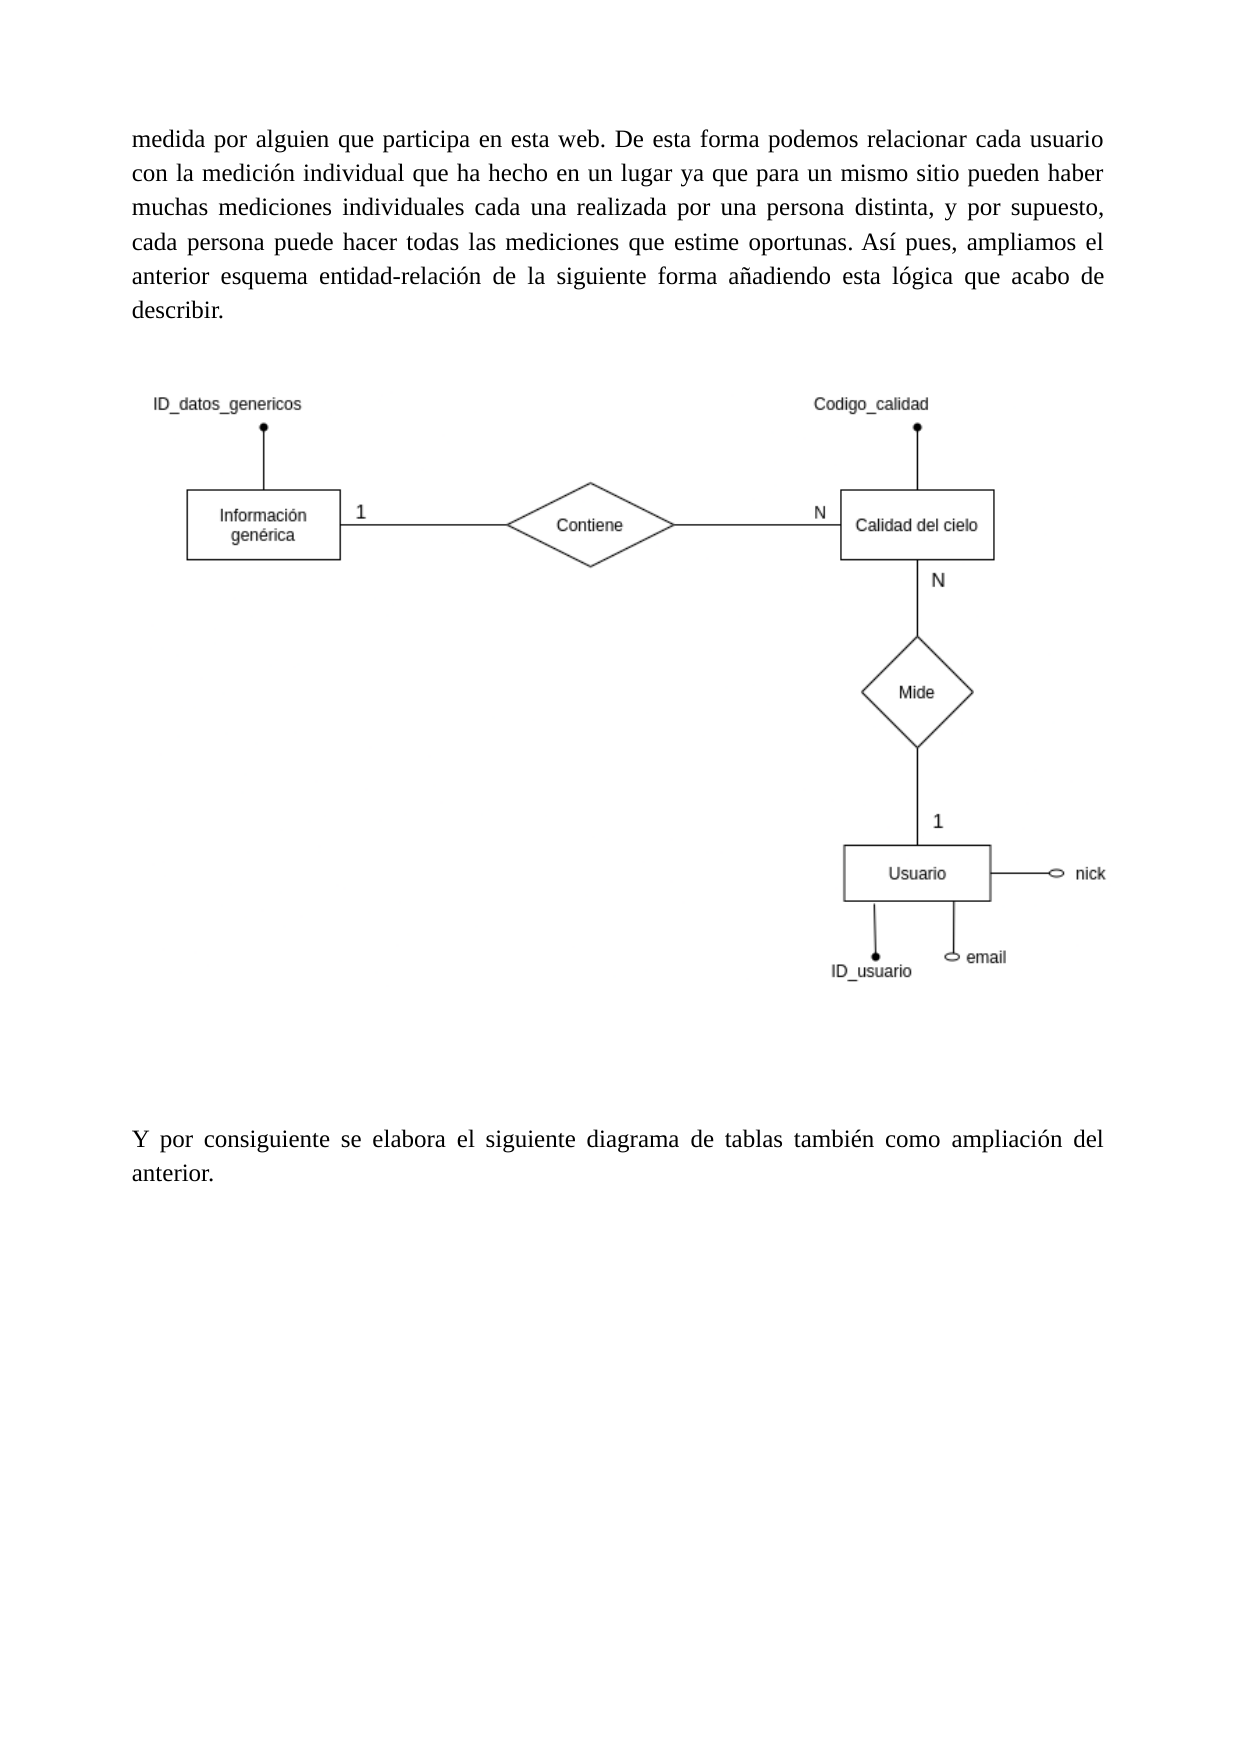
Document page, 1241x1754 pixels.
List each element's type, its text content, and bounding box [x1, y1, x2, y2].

text Y por consiguiente se elabora el siguiente diagrama de tablas también como ampliación del anterior. [132, 1118, 1106, 1187]
text medida por alguien que participa en esta web. De esta forma podemos relacionar cada usuario con la medición individual que ha hecho en un lugar ya que para un mismo sitio pueden haber muchas mediciones individuales cada una realizada por una persona distinta, y por supuesto, cada persona puede hacer todas las mediciones que estime oportunas. Así pues, ampliamos el anterior esquema entidad-relación de la siguiente forma añadiendo esta lógica que acabo de describir. [132, 118, 1106, 324]
picture [146, 386, 1120, 987]
